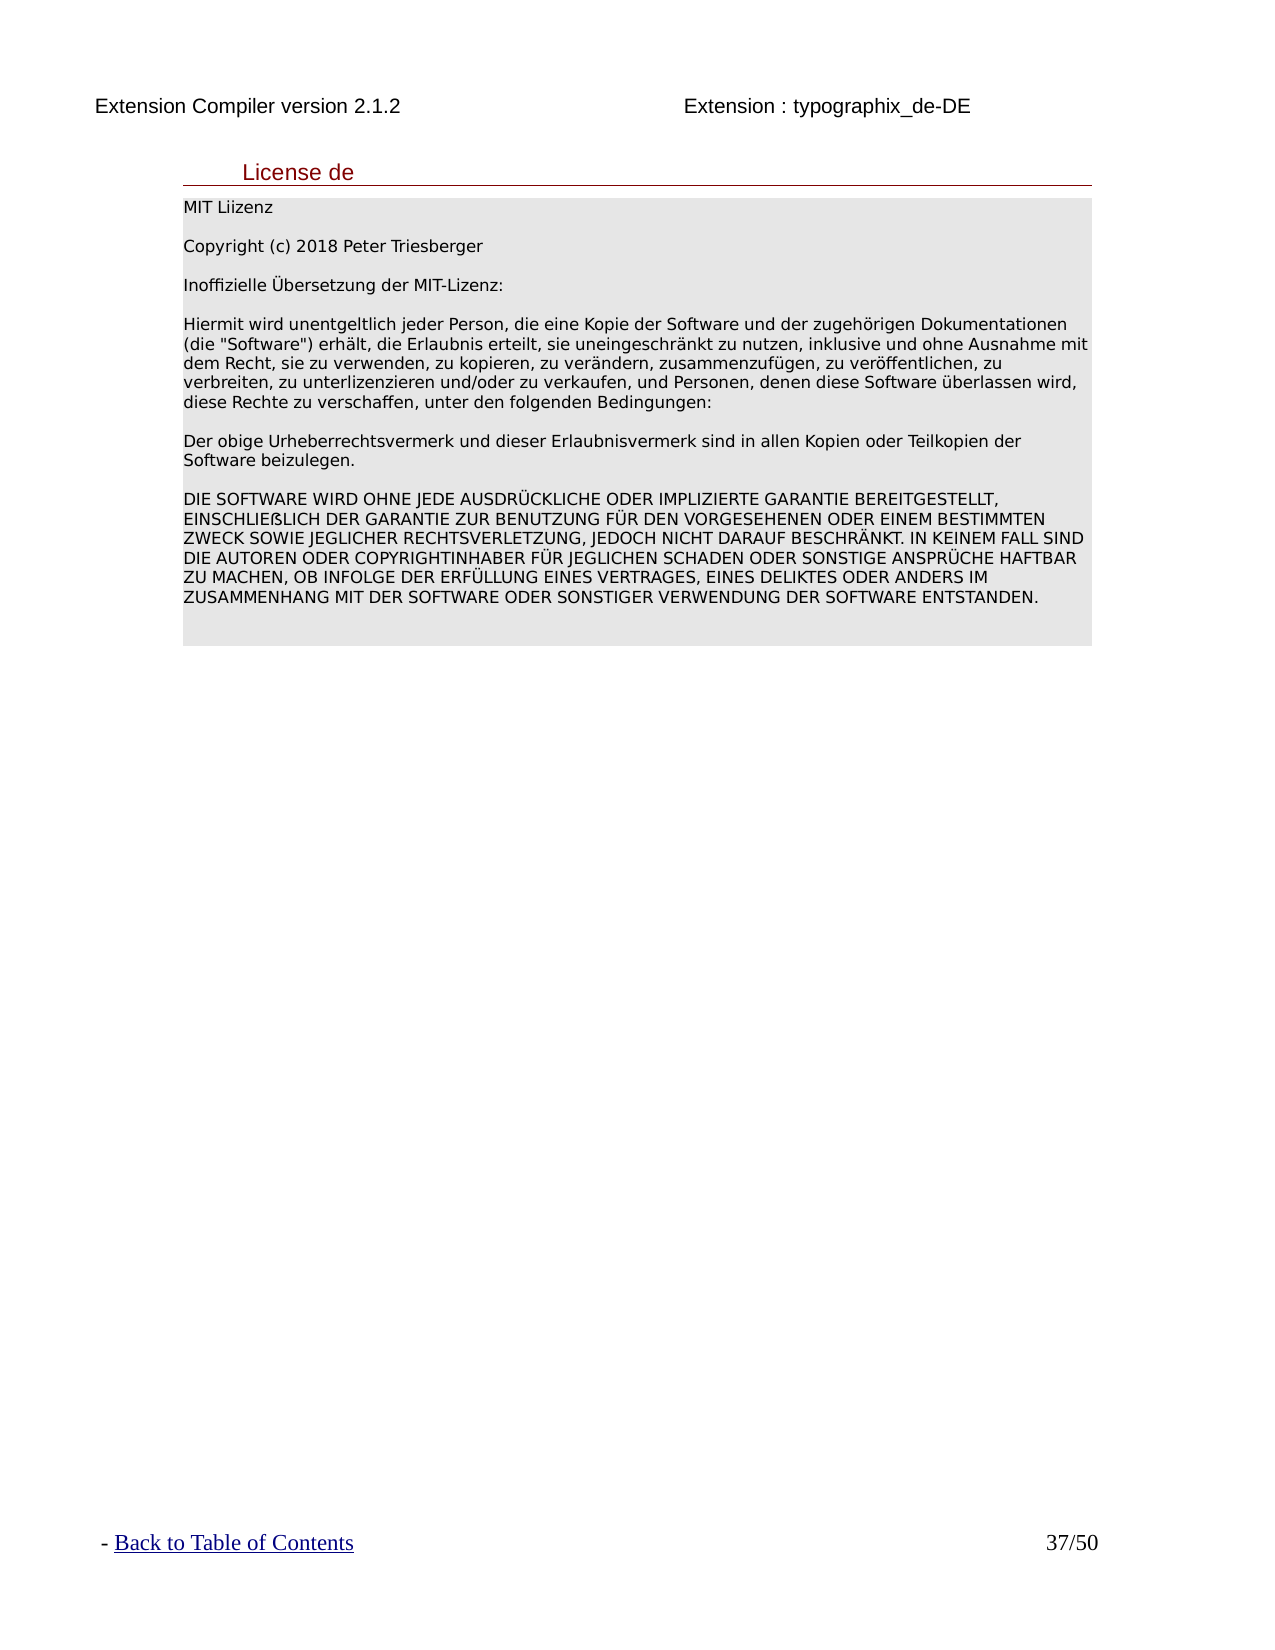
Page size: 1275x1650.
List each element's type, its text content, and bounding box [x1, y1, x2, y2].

text Copyright (c) 2018 Peter Triesberger [183, 237, 1092, 257]
text DIE SOFTWARE WIRD OHNE JEDE AUSDRÜCKLICHE ODER IMPLIZIERTE GARANTIE BEREITGESTELLT, EINSCHLIEẞLICH DER GARANTIE ZUR BENUTZUNG FÜR DEN VORGESEHENEN ODER EINEM BESTIMMTEN ZWECK SOWIE JEGLICHER RECHTSVERLETZUNG, JEDOCH NICHT DARAUF BESCHRÄNKT. IN KEINEM FALL SIND DIE AUTOREN ODER COPYRIGHTINHABER FÜR JEGLICHEN SCHADEN ODER SONSTIGE ANSPRÜCHE HAFTBAR ZU MACHEN, OB INFOLGE DER ERFÜLLUNG EINES VERTRAGES, EINES DELIKTES ODER ANDERS IM ZUSAMMENHANG MIT DER SOFTWARE ODER SONSTIGER VERWENDUNG DER SOFTWARE ENTSTANDEN. [183, 490, 1092, 607]
text MIT Liizenz [183, 198, 1092, 218]
text License de [183, 159, 1092, 185]
text Hiermit wird unentgeltlich jeder Person, die eine Kopie der Software und der zugehörigen Dokumentationen (die "Software") erhält, die Erlaubnis erteilt, sie uneingeschränkt zu nutzen, inklusive und ohne Ausnahme mit dem Recht, sie zu verwenden, zu kopieren, zu verändern, zusammenzufügen, zu veröffentlichen, zu verbreiten, zu unterlizenzieren und/oder zu verkaufen, und Personen, denen diese Software überlassen wird, diese Rechte zu verschaffen, unter den folgenden Bedingungen: [183, 315, 1092, 412]
text Der obige Urheberrechtsvermerk und dieser Erlaubnisvermerk sind in allen Kopien oder Teilkopien der Software beizulegen. [183, 432, 1092, 471]
text Inoffizielle Übersetzung der MIT-Lizenz: [183, 276, 1092, 296]
